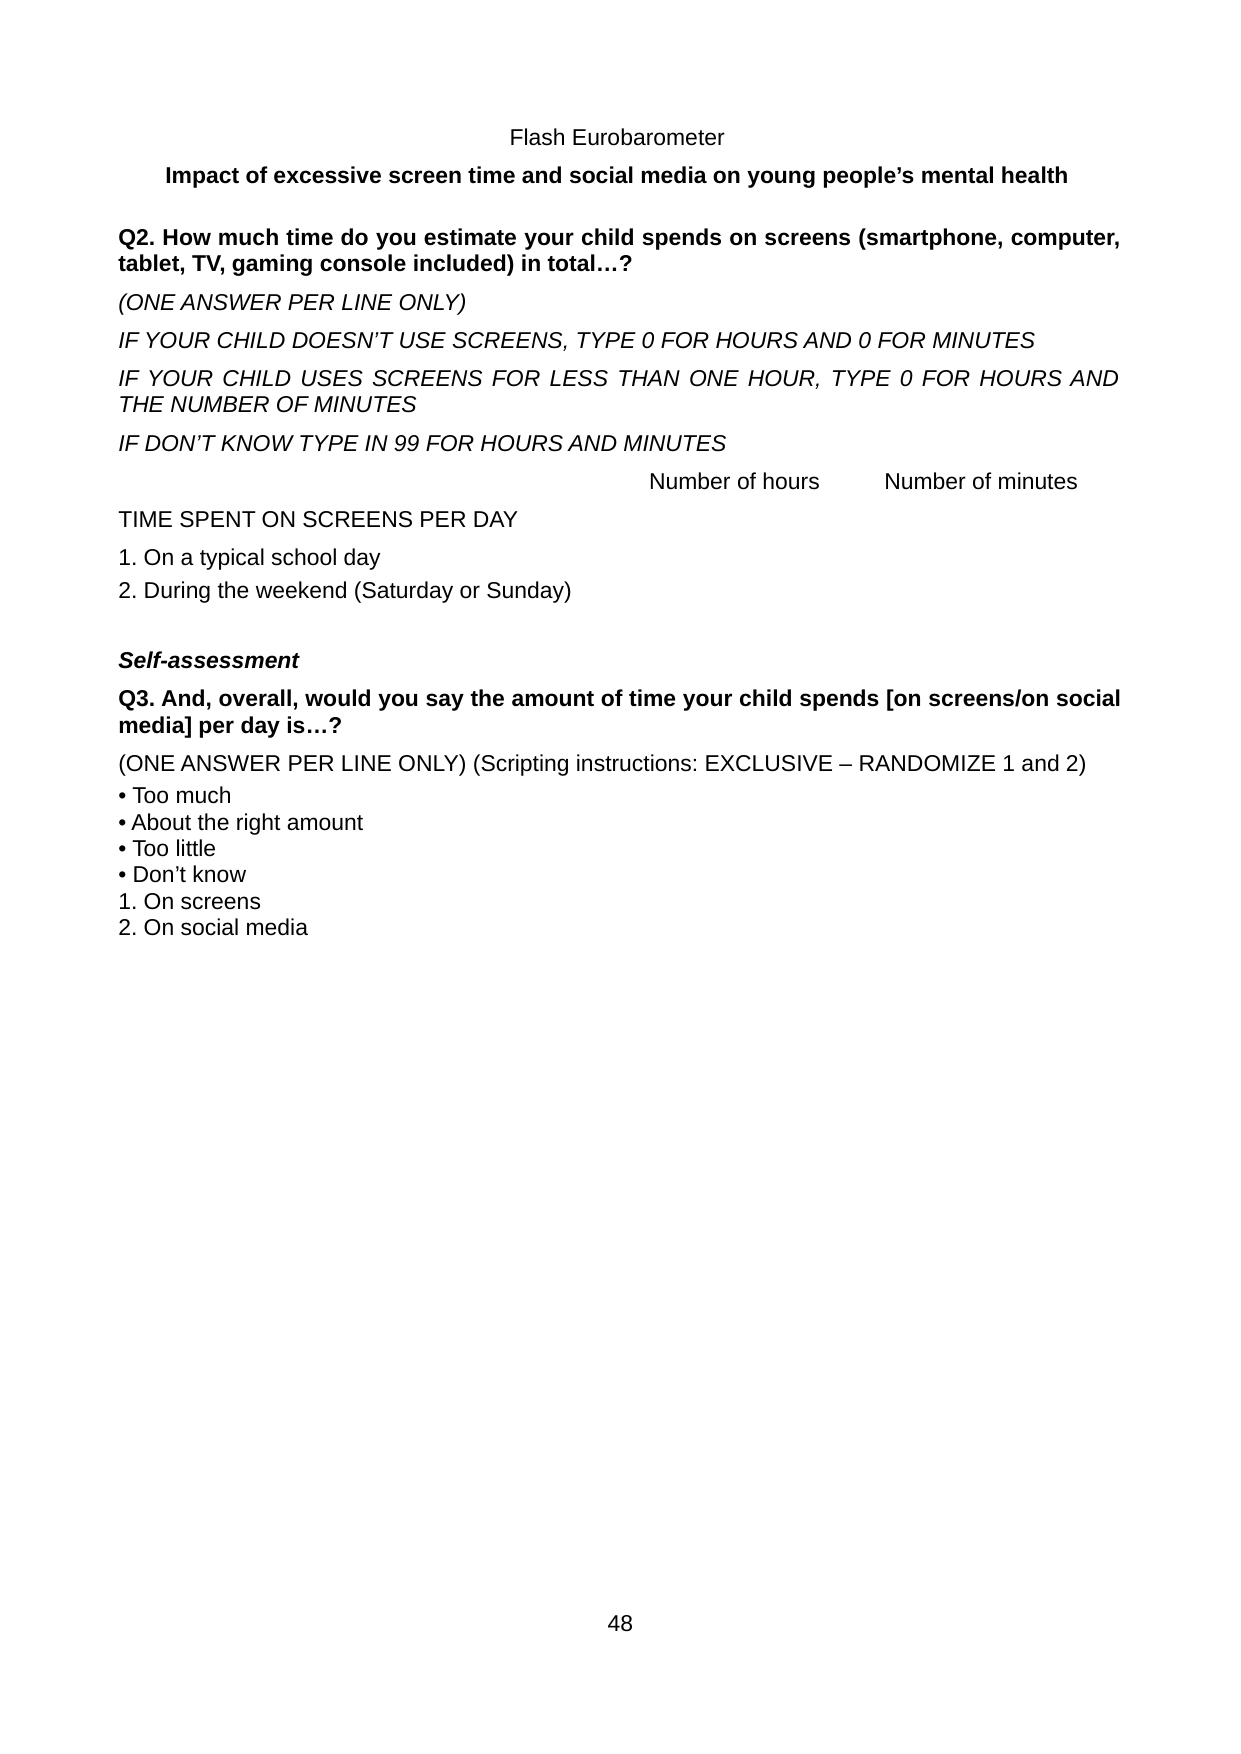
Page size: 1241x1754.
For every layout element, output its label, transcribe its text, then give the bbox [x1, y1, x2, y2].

text IF DON’T KNOW TYPE IN 99 FOR HOURS AND MINUTES [118, 430, 1122, 456]
table_header Number of hours [649, 462, 884, 500]
text (ONE ANSWER PER LINE ONLY) (Scripting instructions: EXCLUSIVE – RANDOMIZE 1 and 2) [118, 750, 1122, 776]
text 2. During the weekend (Saturday or Sunday) [118, 577, 1122, 603]
text (ONE ANSWER PER LINE ONLY) [118, 289, 1122, 315]
text IF YOUR CHILD USES SCREENS FOR LESS THAN ONE HOUR, TYPE 0 FOR HOURS AND THE NUMBER OF MINUTES [118, 365, 1122, 418]
table_header [118, 462, 649, 500]
text Q2. How much time do you estimate your child spends on screens (smartphone, computer, tablet, TV, gaming console included) in total…? [118, 224, 1122, 277]
text IF YOUR CHILD DOESN’T USE SCREENS, TYPE 0 FOR HOURS AND 0 FOR MINUTES [118, 327, 1122, 353]
text • About the right amount [118, 809, 1122, 835]
text • Too little [118, 835, 1122, 861]
text 1. On screens [118, 888, 1122, 914]
text • Don’t know [118, 861, 1122, 888]
text • Too much [118, 782, 1122, 809]
text 1. On a typical school day [118, 544, 1122, 571]
text Self-assessment [118, 647, 1122, 673]
table_cell [884, 500, 1122, 538]
table_cell [649, 500, 884, 538]
text Q3. And, overall, would you say the amount of time your child spends [on screens/on social media] per day is…? [118, 685, 1122, 738]
table_header Number of minutes [884, 462, 1122, 500]
text 2. On social media [118, 914, 1122, 940]
table_cell TIME SPENT ON SCREENS PER DAY [118, 500, 649, 538]
